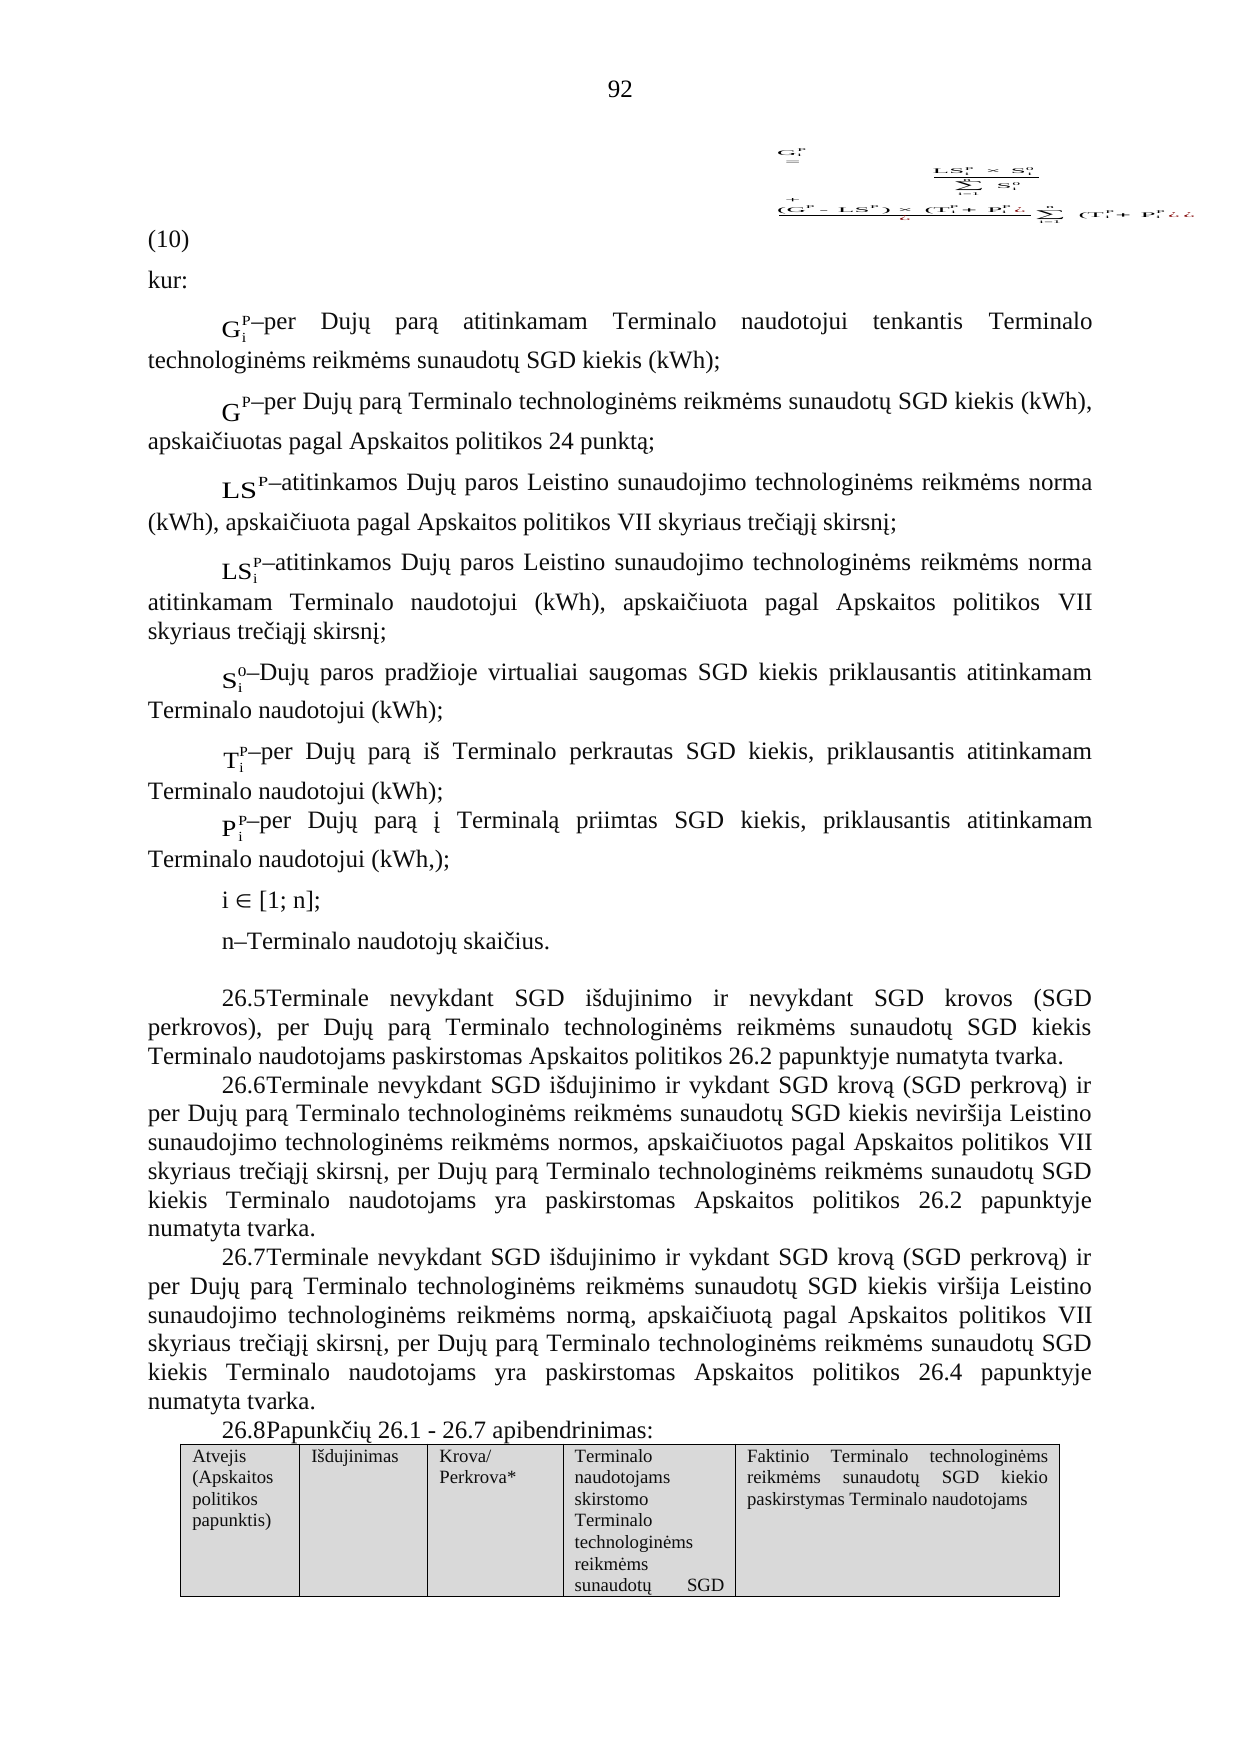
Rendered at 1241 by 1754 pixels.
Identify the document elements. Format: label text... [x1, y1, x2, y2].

text –per Dujų parą Terminalo technologinėms reikmėms sunaudotų SGD kiekis (kWh), apskaičiuotas pagal Apskaitos politikos 24 punktą; [148, 386, 1092, 455]
text i  [1; n]; [148, 885, 1092, 914]
table_header Faktinio Terminalo technologinėms reikmėms sunaudotų SGD kiekio paskirstymas Terminalo naudotojams [736, 1445, 1059, 1596]
text –per Dujų parą iš Terminalo perkrautas SGD kiekis, priklausantis atitinkamam Terminalo naudotojui (kWh); [148, 736, 1092, 805]
text 26.8 Papunkčių 26.1 - 26.7 apibendrinimas: [148, 1415, 1092, 1443]
text –per Dujų parą į Terminalą priimtas SGD kiekis, priklausantis atitinkamam Terminalo naudotojui (kWh,); [148, 805, 1092, 873]
table_header Krova/Perkrova* [428, 1445, 563, 1596]
text –Dujų paros pradžioje virtualiai saugomas SGD kiekis priklausantis atitinkamam Terminalo naudotojui (kWh); [148, 657, 1092, 724]
text –atitinkamos Dujų paros Leistino sunaudojimo technologinėms reikmėms norma (kWh), apskaičiuota pagal Apskaitos politikos VII skyriaus trečiąjį skirsnį; [148, 467, 1092, 535]
table_header Terminalo naudotojams skirstomo Terminalo technologinėms reikmėms sunaudotų SGD [564, 1445, 735, 1596]
text 26.5 Terminale nevykdant SGD išdujinimo ir nevykdant SGD krovos (SGD perkrovos), per Dujų parą Terminalo technologinėms reikmėms sunaudotų SGD kiekis Terminalo naudotojams paskirstomas Apskaitos politikos 26.2 papunktyje numatyta tvarka. [148, 983, 1092, 1070]
text 26.7 Terminale nevykdant SGD išdujinimo ir vykdant SGD krovą (SGD perkrovą) ir per Dujų parą Terminalo technologinėms reikmėms sunaudotų SGD kiekis viršija Leistino sunaudojimo technologinėms reikmėms normą, apskaičiuotą pagal Apskaitos politikos VII skyriaus trečiąjį skirsnį, per Dujų parą Terminalo technologinėms reikmėms sunaudotų SGD kiekis Terminalo naudotojams yra paskirstomas Apskaitos politikos 26.4 papunktyje numatyta tvarka. [148, 1242, 1092, 1415]
table_header Išdujinimas [300, 1445, 427, 1596]
text kur: [148, 265, 1092, 294]
text –atitinkamos Dujų paros Leistino sunaudojimo technologinėms reikmėms norma atitinkamam Terminalo naudotojui (kWh), apskaičiuota pagal Apskaitos politikos VII skyriaus trečiąjį skirsnį; [148, 547, 1092, 644]
table_header Atvejis (Apskaitos politikos papunktis) [181, 1445, 299, 1596]
text –per Dujų parą atitinkamam Terminalo naudotojui tenkantis Terminalo technologinėms reikmėms sunaudotų SGD kiekis (kWh); [148, 306, 1092, 374]
text n–Terminalo naudotojų skaičius. [148, 926, 1092, 955]
text (10) [148, 148, 1092, 253]
text 26.6 Terminale nevykdant SGD išdujinimo ir vykdant SGD krovą (SGD perkrovą) ir per Dujų parą Terminalo technologinėms reikmėms sunaudotų SGD kiekis neviršija Leistino sunaudojimo technologinėms reikmėms normos, apskaičiuotos pagal Apskaitos politikos VII skyriaus trečiąjį skirsnį, per Dujų parą Terminalo technologinėms reikmėms sunaudotų SGD kiekis Terminalo naudotojams yra paskirstomas Apskaitos politikos 26.2 papunktyje numatyta tvarka. [148, 1070, 1092, 1242]
